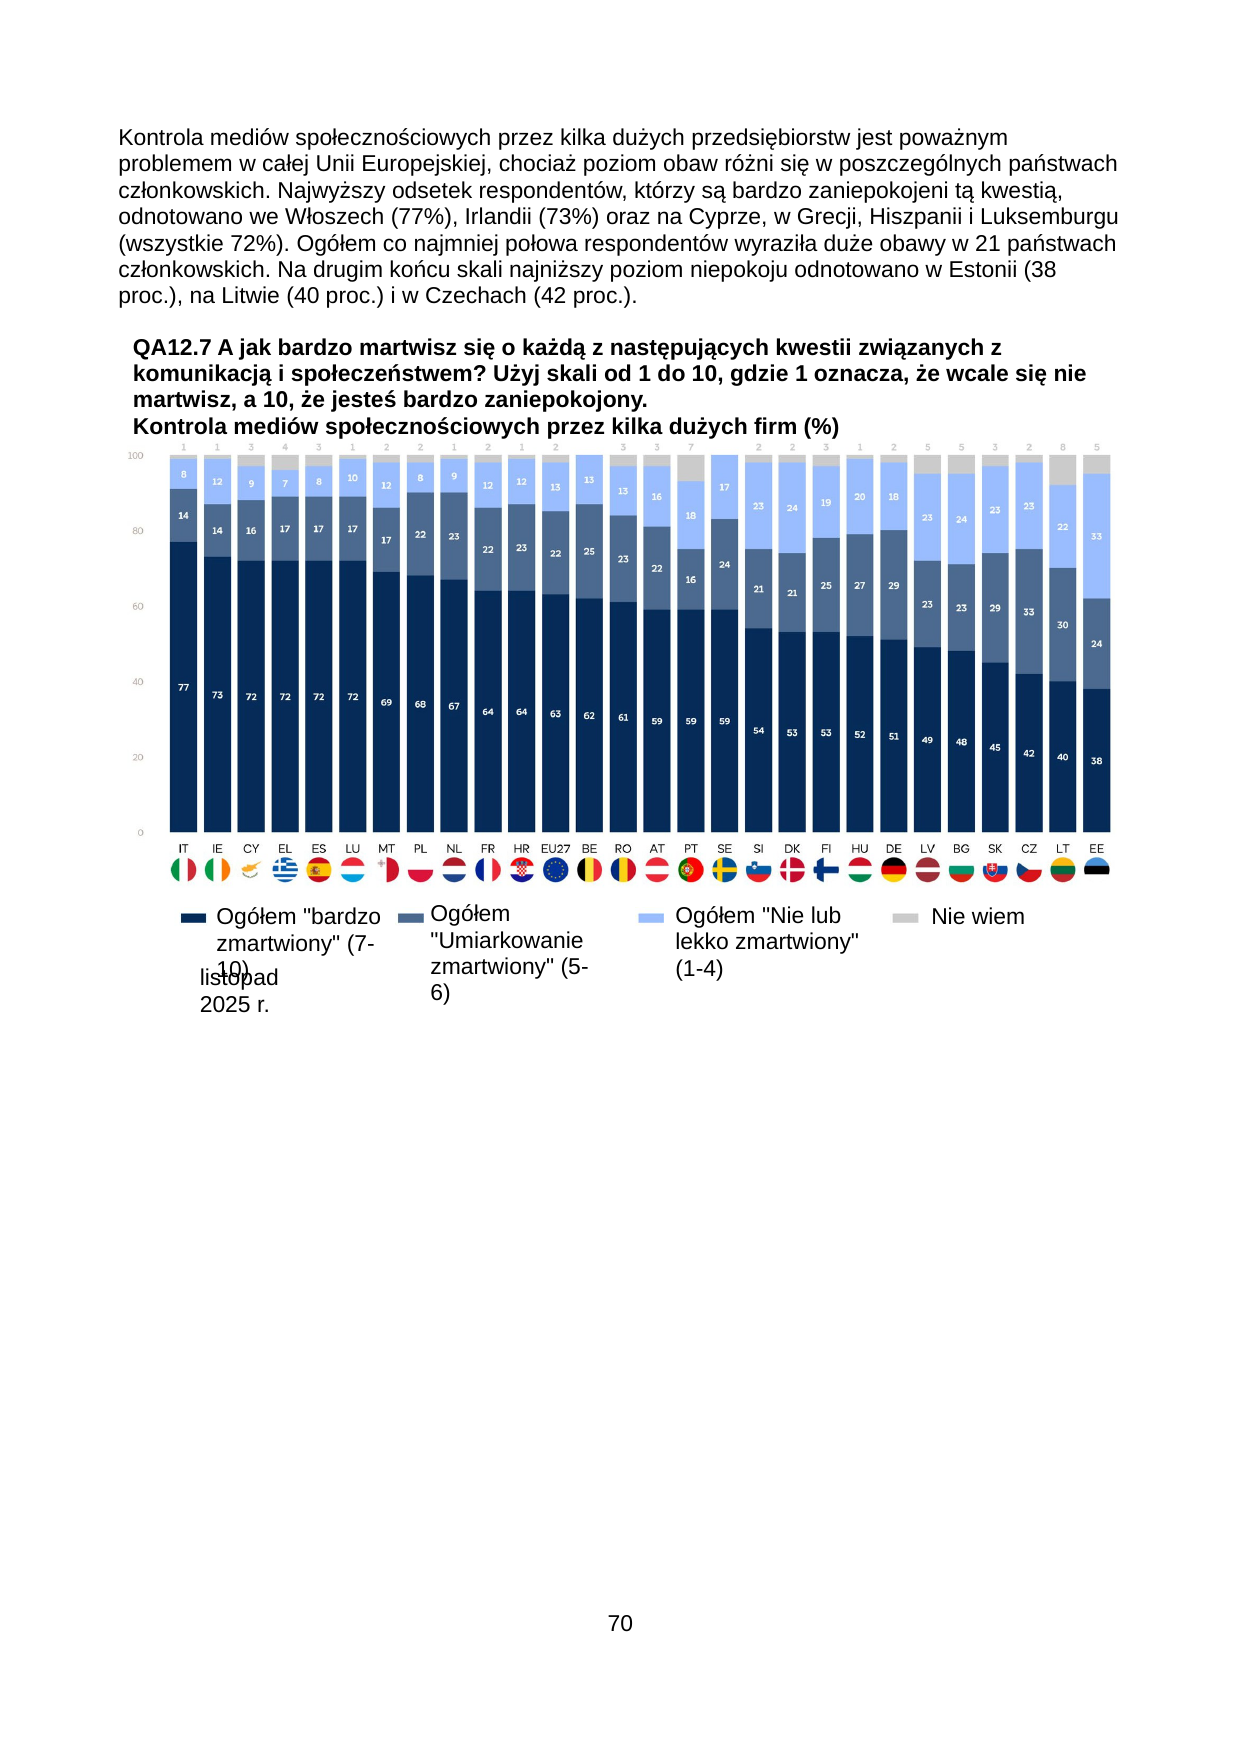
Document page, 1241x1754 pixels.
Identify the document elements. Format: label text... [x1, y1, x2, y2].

picture [464, 910, 471, 920]
text Kontrola mediów społecznościowych przez kilka dużych przedsiębiorstw jest poważnym problemem w całej Unii Europejskiej, chociaż poziom obaw różni się w poszczególnych państwach członkowskich. Najwyższy odsetek respondentów, którzy są bardzo zaniepokojeni tą kwestią, odnotowano we Włoszech (77%), Irlandii (73%) oraz na Cyprze, w Grecji, Hiszpanii i Luksemburgu (wszystkie 72%). Ogółem co najmniej połowa respondentów wyraziła duże obawy w 21 państwach członkowskich. Na drugim końcu skali najniższy poziom niepokoju odnotowano w Estonii (38 proc.), na Litwie (40 proc.) i w Czechach (42 proc.). [118, 124, 1122, 308]
picture [237, 913, 243, 923]
picture [173, 904, 923, 926]
picture [451, 910, 457, 920]
picture [696, 912, 702, 922]
picture [123, 439, 1117, 892]
